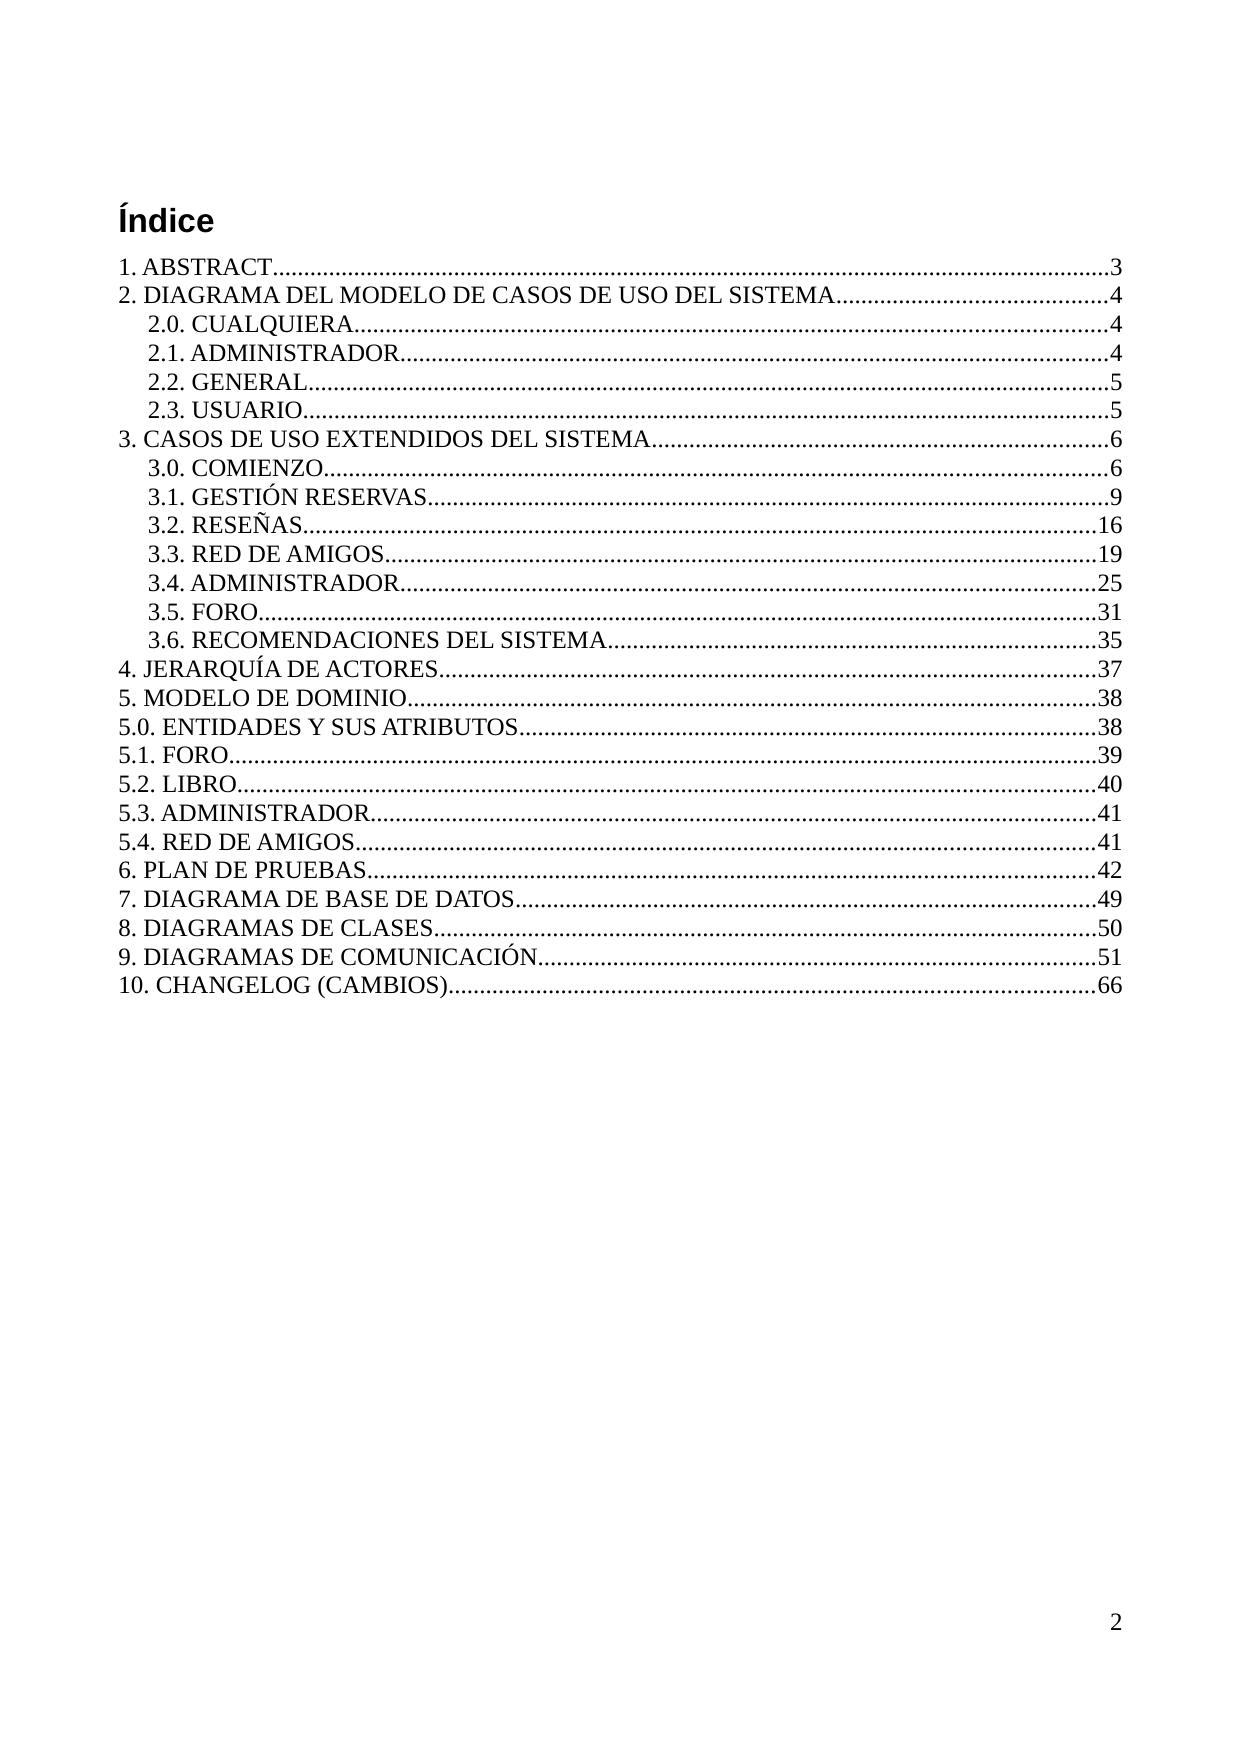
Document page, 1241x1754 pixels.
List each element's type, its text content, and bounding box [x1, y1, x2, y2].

text 3.4. ADMINISTRADOR 25 [148, 568, 1122, 597]
text 2. DIAGRAMA DEL MODELO DE CASOS DE USO DEL SISTEMA 4 [118, 280, 1122, 309]
text 2.2. GENERAL 5 [148, 367, 1122, 395]
text 3. CASOS DE USO EXTENDIDOS DEL SISTEMA 6 [118, 424, 1122, 453]
text 2.0. CUALQUIERA 4 [148, 309, 1122, 338]
text 3.0. COMIENZO 6 [148, 453, 1122, 482]
text 3.1. GESTIÓN RESERVAS 9 [148, 482, 1122, 510]
text 3.5. FORO 31 [148, 597, 1122, 625]
text 2.1. ADMINISTRADOR 4 [148, 338, 1122, 367]
text 5.0. ENTIDADES Y SUS ATRIBUTOS 38 [118, 712, 1122, 740]
text 5.4. RED DE AMIGOS 41 [118, 827, 1122, 855]
text 3.6. RECOMENDACIONES DEL SISTEMA 35 [148, 625, 1122, 654]
text 5. MODELO DE DOMINIO 38 [118, 683, 1122, 712]
text 1. ABSTRACT 3 [118, 252, 1122, 280]
text 4. JERARQUÍA DE ACTORES 37 [118, 654, 1122, 683]
text 7. DIAGRAMA DE BASE DE DATOS 49 [118, 884, 1122, 913]
text 5.2. LIBRO 40 [118, 769, 1122, 798]
text 9. DIAGRAMAS DE COMUNICACIÓN 51 [118, 942, 1122, 970]
subtitle Índice [118, 201, 1122, 239]
text 5.1. FORO 39 [118, 740, 1122, 769]
text 6. PLAN DE PRUEBAS 42 [118, 855, 1122, 884]
text 2.3. USUARIO 5 [148, 395, 1122, 424]
text 5.3. ADMINISTRADOR 41 [118, 798, 1122, 827]
text 3.3. RED DE AMIGOS 19 [148, 539, 1122, 568]
text 10. CHANGELOG (CAMBIOS) 66 [118, 970, 1122, 999]
text 8. DIAGRAMAS DE CLASES 50 [118, 913, 1122, 942]
text 3.2. RESEÑAS 16 [148, 510, 1122, 539]
